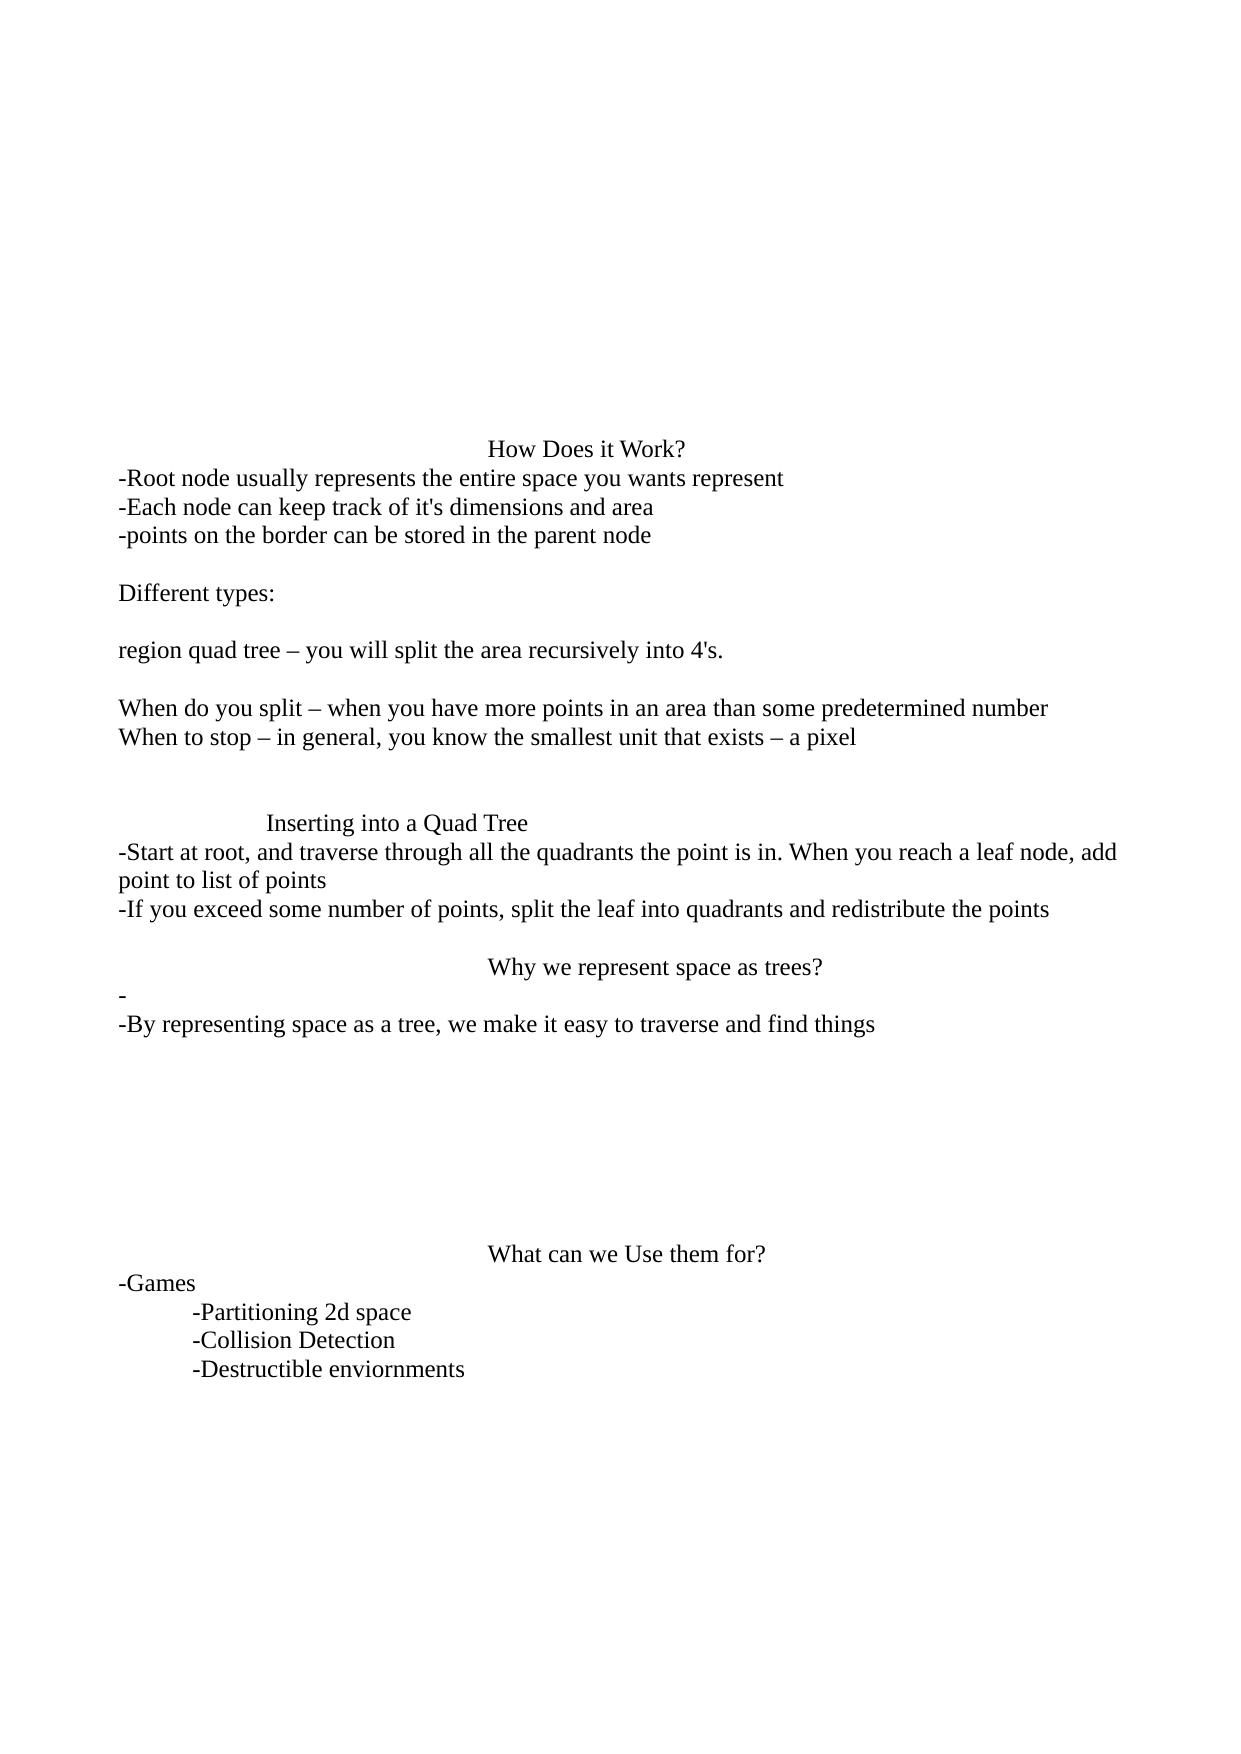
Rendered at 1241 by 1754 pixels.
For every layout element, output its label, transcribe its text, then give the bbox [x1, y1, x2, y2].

text -Destructible enviornments [118, 1354, 1122, 1383]
text region quad tree – you will split the area recursively into 4's. [118, 636, 1122, 664]
text -Games [118, 1268, 1122, 1297]
text When to stop – in general, you know the smallest unit that exists – a pixel [118, 722, 1122, 751]
text -Root node usually represents the entire space you wants represent [118, 463, 1122, 492]
text -Collision Detection [118, 1326, 1122, 1354]
text How Does it Work? [118, 434, 1122, 463]
text -If you exceed some number of points, split the leaf into quadrants and redistribute the points [118, 894, 1122, 923]
text - [118, 981, 1122, 1009]
text -Partitioning 2d space [118, 1297, 1122, 1326]
text -points on the border can be stored in the parent node [118, 521, 1122, 549]
text What can we Use them for? [118, 1239, 1122, 1268]
text When do you split – when you have more points in an area than some predetermined number [118, 693, 1122, 722]
text Different types: [118, 578, 1122, 607]
text Inserting into a Quad Tree [118, 808, 1122, 837]
text -By representing space as a tree, we make it easy to traverse and find things [118, 1009, 1122, 1038]
text Why we represent space as trees? [118, 952, 1122, 981]
text -Start at root, and traverse through all the quadrants the point is in. When you reach a leaf node, add point to list of points [118, 837, 1122, 894]
text -Each node can keep track of it's dimensions and area [118, 492, 1122, 521]
